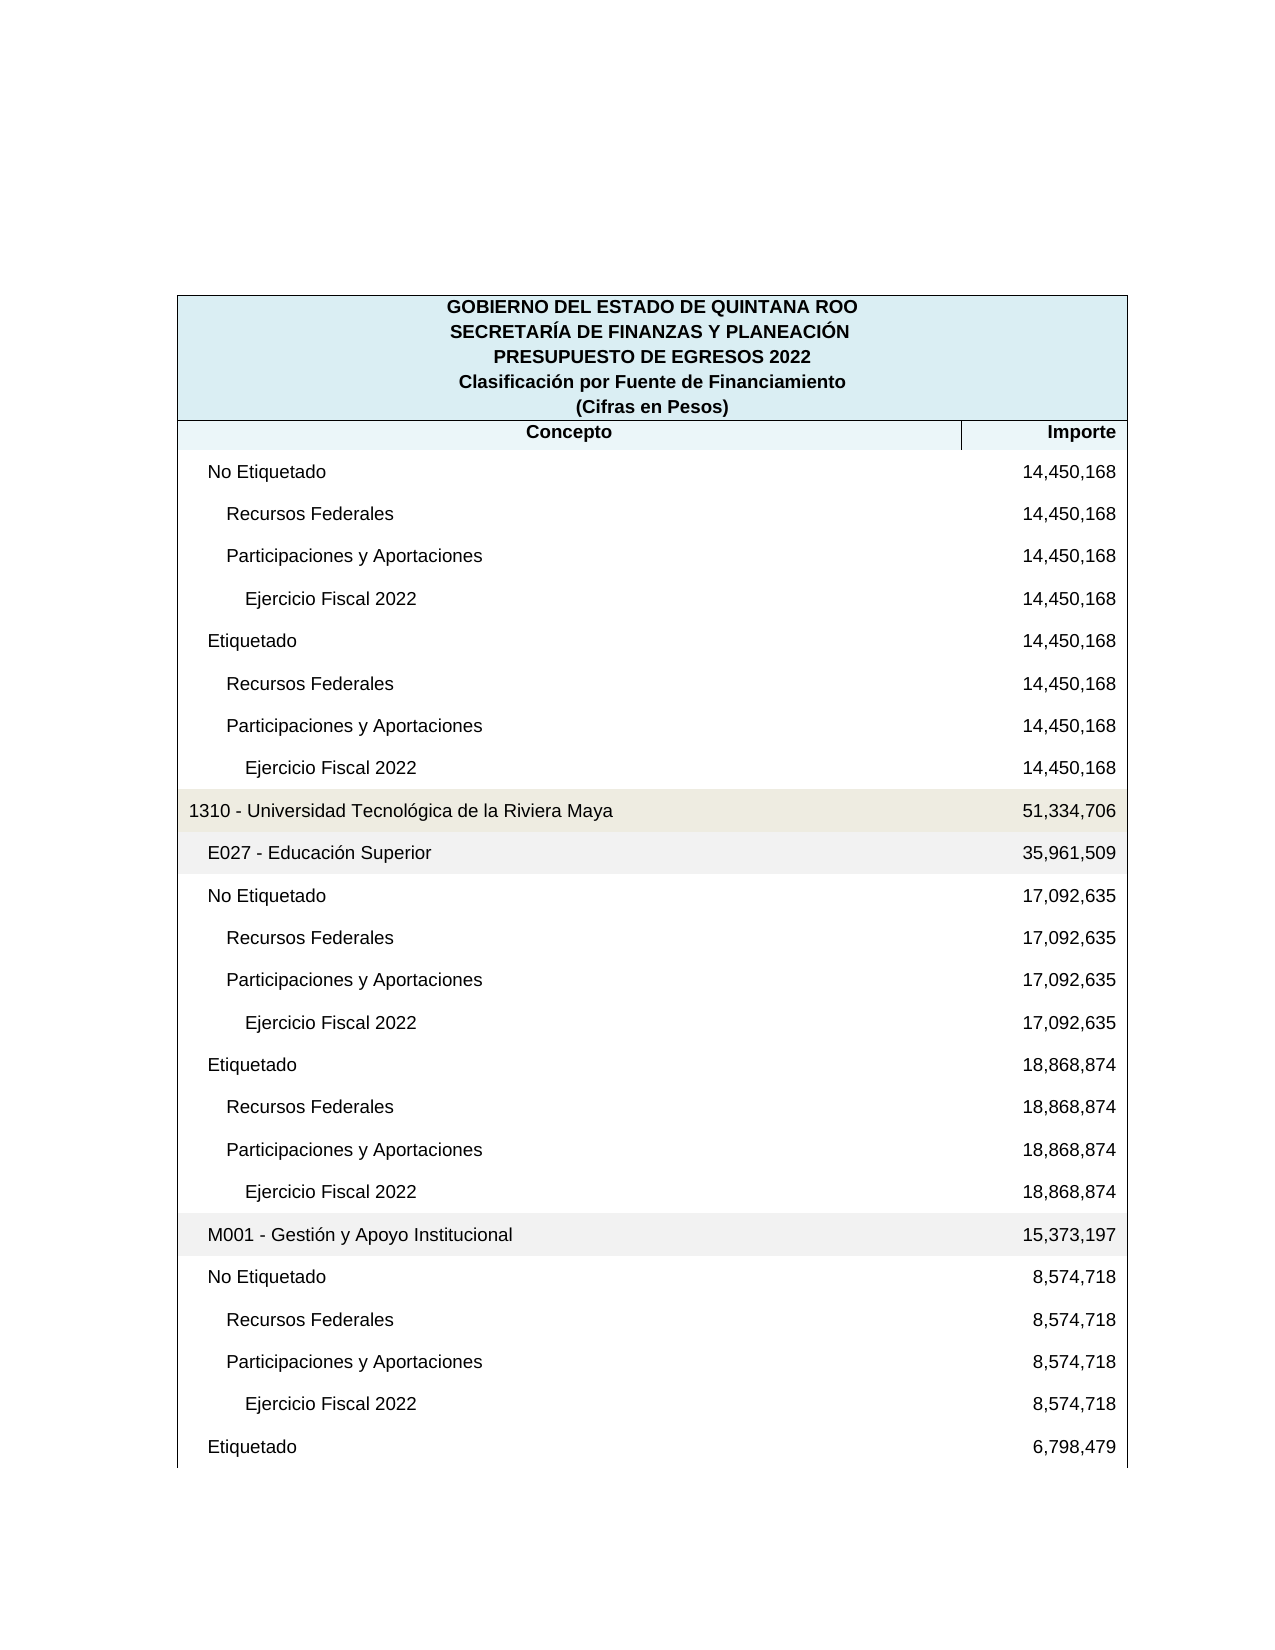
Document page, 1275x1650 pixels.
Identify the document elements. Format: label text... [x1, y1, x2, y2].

table_cell Concepto [178, 421, 961, 450]
table_cell Ejercicio Fiscal 2022 [178, 1383, 974, 1425]
table_cell 14,450,168 [974, 704, 1127, 747]
table_cell 14,450,168 [974, 747, 1127, 789]
table_cell Participaciones y Aportaciones [178, 1128, 974, 1171]
table_cell No Etiquetado [178, 1256, 974, 1298]
table_cell Ejercicio Fiscal 2022 [178, 1001, 974, 1043]
table_cell 14,450,168 [974, 450, 1127, 492]
table_cell 8,574,718 [974, 1298, 1127, 1340]
table_cell Participaciones y Aportaciones [178, 1340, 974, 1383]
table_cell Participaciones y Aportaciones [178, 704, 974, 747]
table_cell Recursos Federales [178, 1086, 974, 1128]
table_cell Etiquetado [178, 1425, 974, 1467]
table_cell 8,574,718 [974, 1383, 1127, 1425]
table_cell 18,868,874 [974, 1128, 1127, 1171]
table_cell E027 - Educación Superior [178, 832, 974, 874]
table_cell 14,450,168 [974, 620, 1127, 662]
table_cell 6,798,479 [974, 1425, 1127, 1467]
table_cell 14,450,168 [974, 662, 1127, 704]
table_cell Importe [962, 421, 1127, 450]
table_cell Recursos Federales [178, 662, 974, 704]
table_cell 15,373,197 [974, 1213, 1127, 1256]
table_cell Etiquetado [178, 1044, 974, 1086]
table_cell 18,868,874 [974, 1086, 1127, 1128]
table_cell 8,574,718 [974, 1340, 1127, 1383]
table_cell Etiquetado [178, 620, 974, 662]
table_cell Participaciones y Aportaciones [178, 535, 974, 577]
table_cell Ejercicio Fiscal 2022 [178, 1171, 974, 1213]
table_cell 35,961,509 [974, 832, 1127, 874]
table_cell Recursos Federales [178, 916, 974, 959]
table_cell 14,450,168 [974, 493, 1127, 535]
table_cell Ejercicio Fiscal 2022 [178, 577, 974, 619]
table_cell 18,868,874 [974, 1044, 1127, 1086]
table_cell M001 - Gestión y Apoyo Institucional [178, 1213, 974, 1256]
table_cell 14,450,168 [974, 577, 1127, 619]
table_cell Participaciones y Aportaciones [178, 959, 974, 1001]
table_cell 17,092,635 [974, 916, 1127, 959]
table_cell Recursos Federales [178, 493, 974, 535]
table_cell Recursos Federales [178, 1298, 974, 1340]
table_cell 14,450,168 [974, 535, 1127, 577]
table_cell 1310 - Universidad Tecnológica de la Riviera Maya [178, 789, 974, 832]
table_cell 17,092,635 [974, 1001, 1127, 1043]
table_header GOBIERNO DEL ESTADO DE QUINTANA ROO SECRETARÍA DE FINANZAS Y PLANEACIÓN PRESUPUESTO DE EGRESOS 2022 Clasificación por Fuente de Financiamiento (Cifras en Pesos) [178, 296, 1127, 420]
table_cell 8,574,718 [974, 1256, 1127, 1298]
table_cell 17,092,635 [974, 874, 1127, 916]
table_cell 51,334,706 [974, 789, 1127, 832]
table_cell No Etiquetado [178, 874, 974, 916]
table_cell 18,868,874 [974, 1171, 1127, 1213]
table_cell 17,092,635 [974, 959, 1127, 1001]
table_cell Ejercicio Fiscal 2022 [178, 747, 974, 789]
table_cell No Etiquetado [178, 450, 974, 492]
